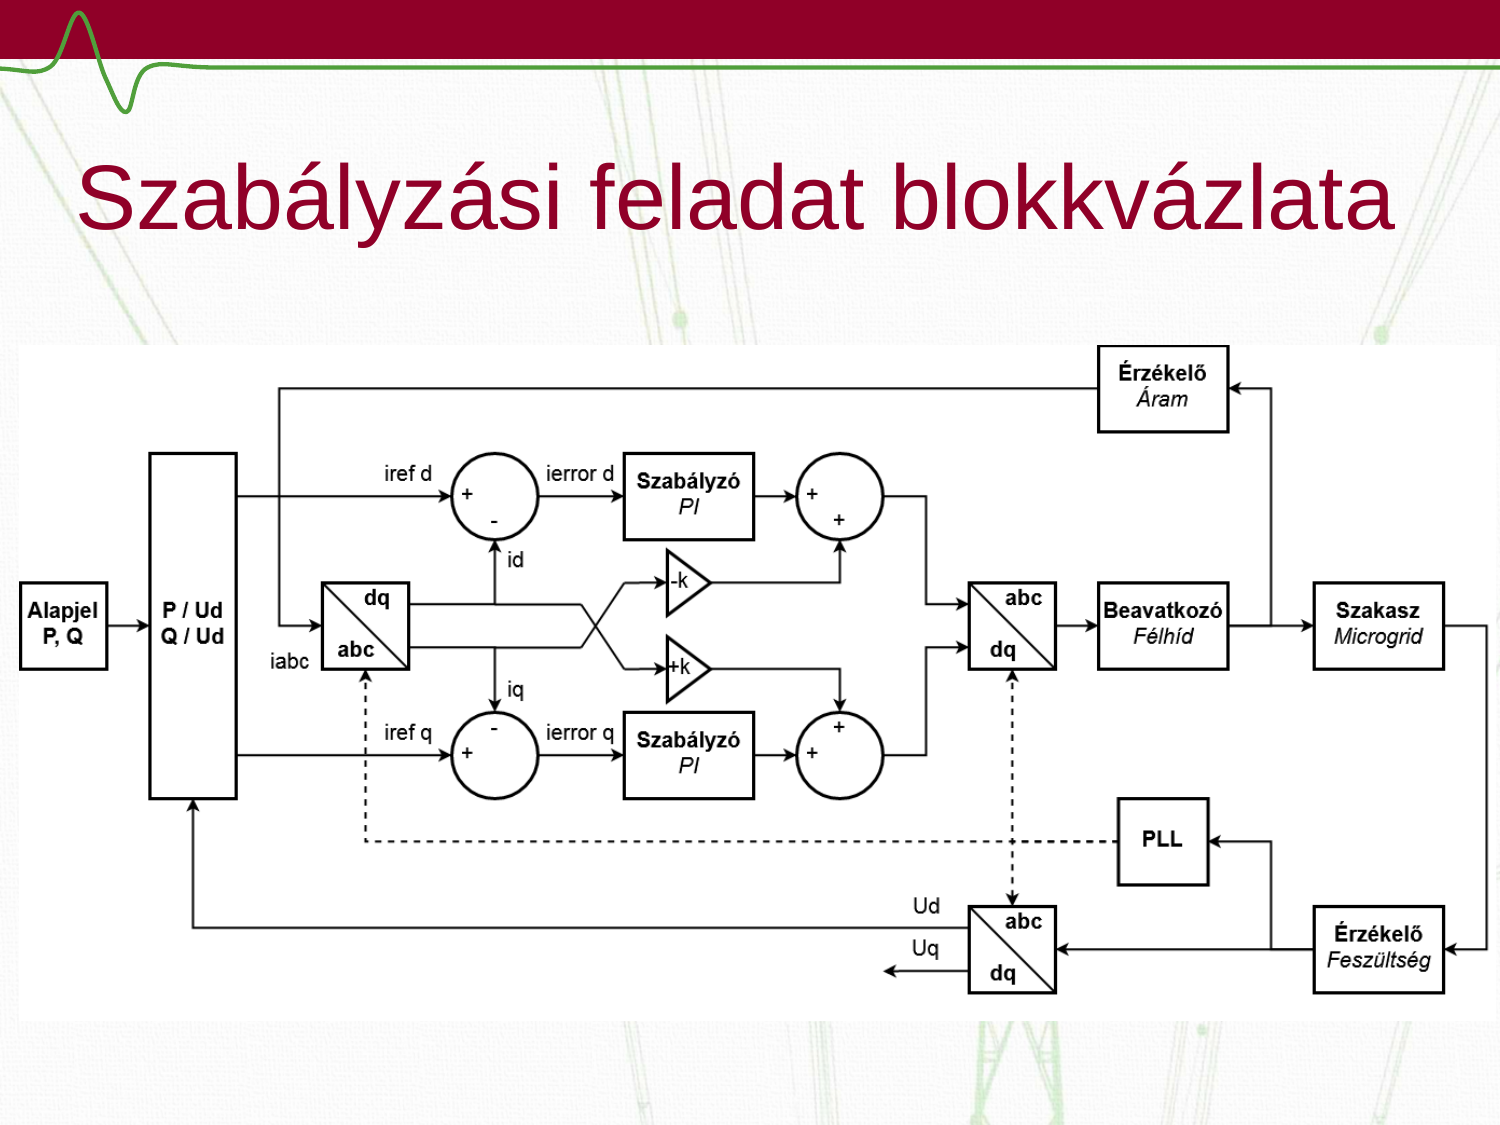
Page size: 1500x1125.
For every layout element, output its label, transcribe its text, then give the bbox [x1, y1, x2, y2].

picture [0, 59, 53, 69]
picture [102, 59, 1500, 95]
picture [0, 59, 1500, 1125]
title Szabályzási feladat blokkvázlata [75, 95, 1426, 301]
